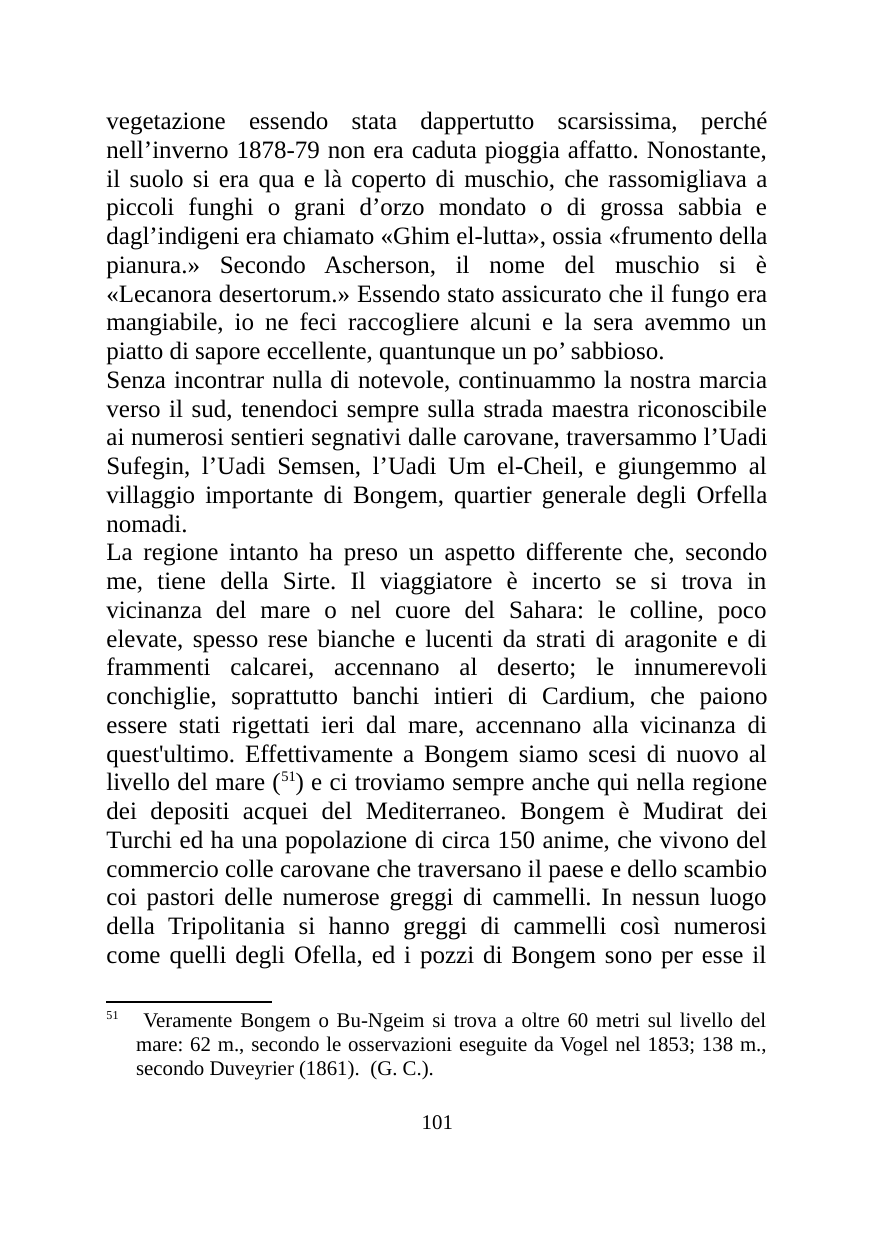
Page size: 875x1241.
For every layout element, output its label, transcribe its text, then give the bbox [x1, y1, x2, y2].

text Senza incontrar nulla di notevole, continuammo la nostra marcia verso il sud, tenendoci sempre sulla strada maestra riconoscibile ai numerosi sentieri segnativi dalle carovane, traversammo l’Uadi Sufegin, l’Uadi Semsen, l’Uadi Um el-Cheil, e giungemmo al villaggio importante di Bongem, quartier generale degli Orfella nomadi. [106, 365, 768, 537]
text Veramente Bongem o Bu-Ngeim si trova a oltre 60 metri sul livello del mare: 62 m., secondo le osservazioni eseguite da Vogel nel 1853; 138 m., secondo Duveyrier (1861). (G. C.). [106, 1008, 768, 1080]
text vegetazione essendo stata dappertutto scarsissima, perché nell’inverno 1878-79 non era caduta pioggia affatto. Nonostante, il suolo si era qua e là coperto di muschio, che rassomigliava a piccoli funghi o grani d’orzo mondato o di grossa sabbia e dagl’indigeni era chiamato «Ghim el-lutta», ossia «frumento della pianura.» Secondo Ascherson, il nome del muschio si è «Lecanora desertorum.» Essendo stato assicurato che il fungo era mangiabile, io ne feci raccogliere alcuni e la sera avemmo un piatto di sapore eccellente, quantunque un po’ sabbioso. [106, 106, 768, 365]
text La regione intanto ha preso un aspetto differente che, secondo me, tiene della Sirte. Il viaggiatore è incerto se si trova in vicinanza del mare o nel cuore del Sahara: le colline, poco elevate, spesso rese bianche e lucenti da strati di aragonite e di frammenti calcarei, accennano al deserto; le innumerevoli conchiglie, soprattutto banchi intieri di Cardium, che paiono essere stati rigettati ieri dal mare, accennano alla vicinanza di quest'ultimo. Effettivamente a Bongem siamo scesi di nuovo al livello del mare () e ci troviamo sempre anche qui nella regione dei depositi acquei del Mediterraneo. Bongem è Mudirat dei Turchi ed ha una popolazione di circa 150 anime, che vivono del commercio colle carovane che traversano il paese e dello scambio coi pastori delle numerose greggi di cammelli. In nessun luogo della Tripolitania si hanno greggi di cammelli così numerosi come quelli degli Ofella, ed i pozzi di Bongem sono per esse il [106, 537, 768, 969]
